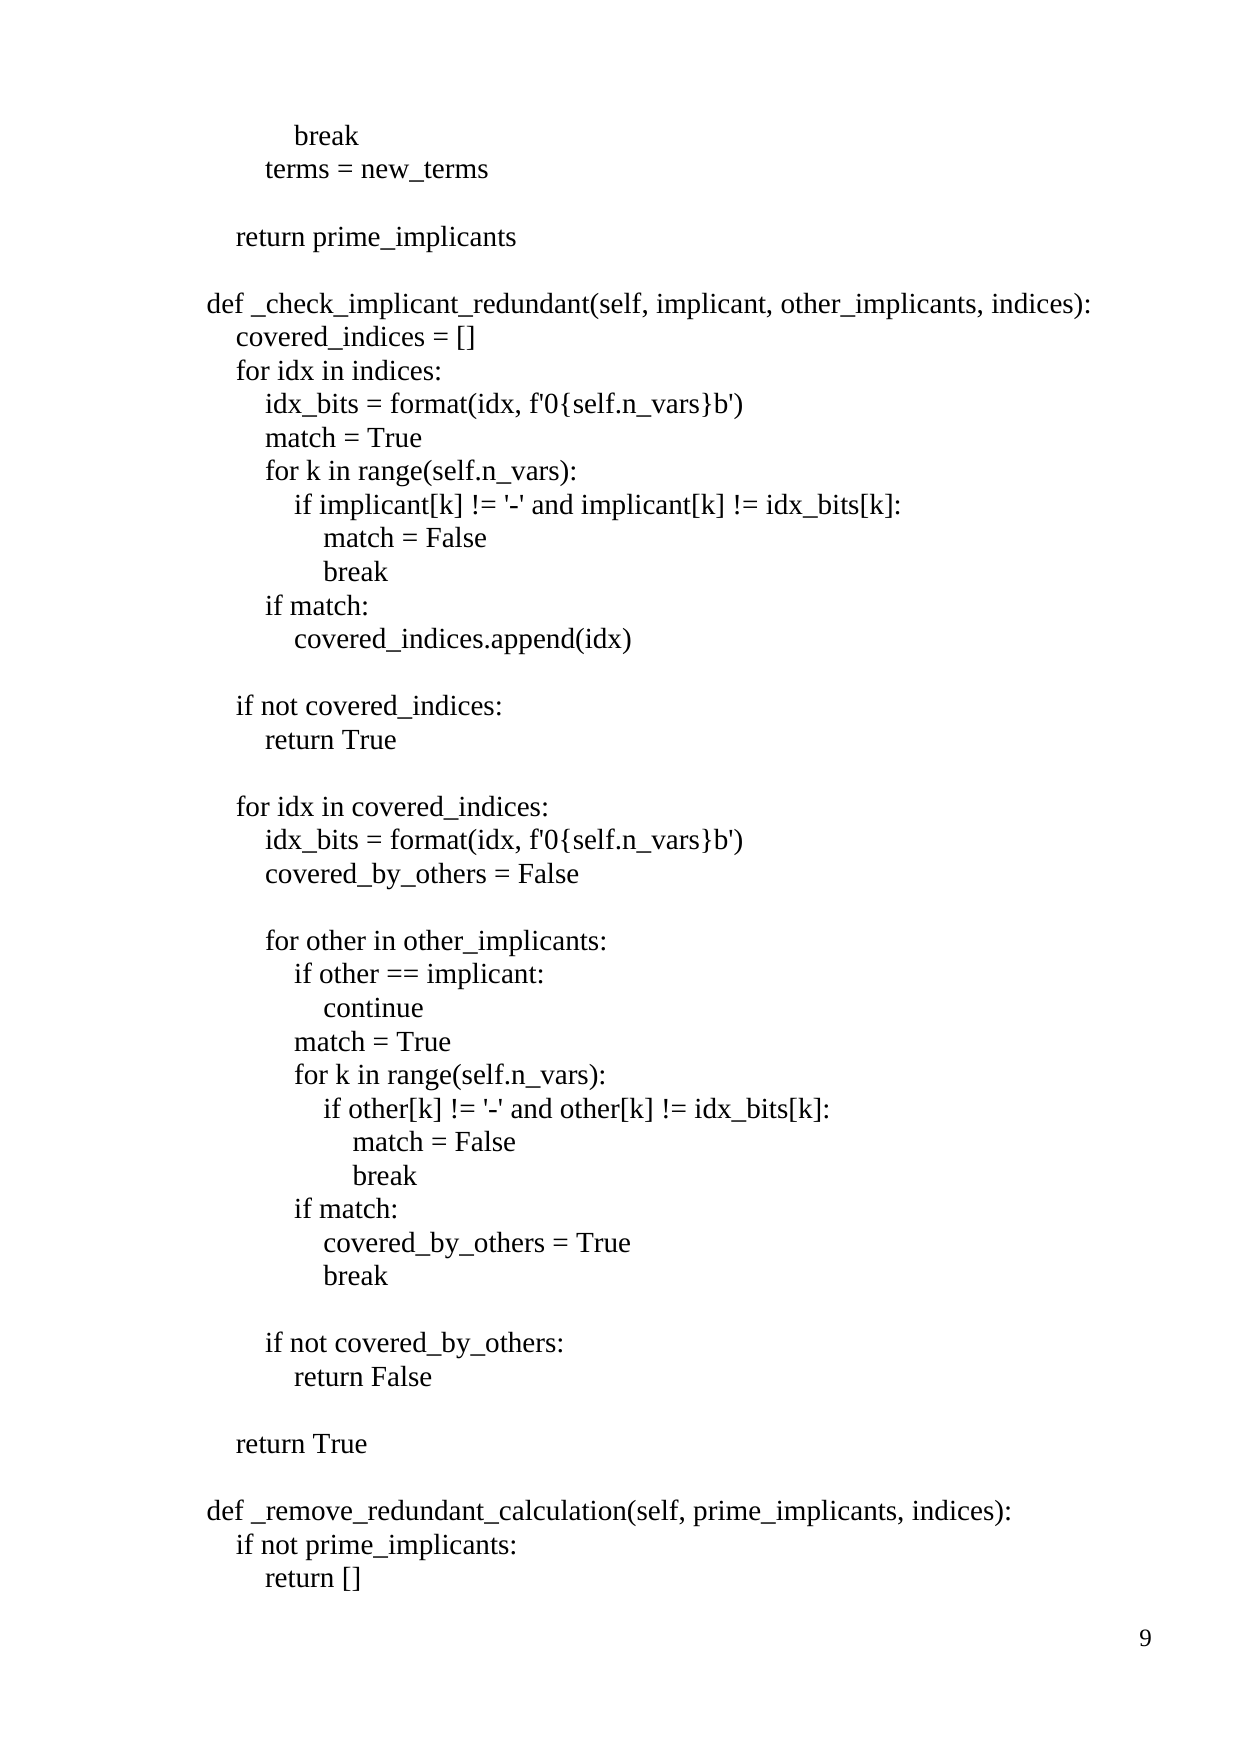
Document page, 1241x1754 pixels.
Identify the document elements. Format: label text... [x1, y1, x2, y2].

text if match: [177, 1191, 1152, 1225]
text for k in range(self.n_vars): [177, 1057, 1152, 1091]
text if match: [177, 588, 1152, 621]
text match = True [177, 1024, 1152, 1057]
text break [177, 554, 1152, 588]
text if not covered_indices: [177, 688, 1152, 722]
text def _check_implicant_redundant(self, implicant, other_implicants, indices): [177, 286, 1152, 319]
text break [177, 118, 1152, 152]
text for other in other_implicants: [177, 923, 1152, 957]
text match = False [177, 521, 1152, 554]
text match = False [177, 1124, 1152, 1158]
text covered_by_others = False [177, 856, 1152, 889]
text covered_indices.append(idx) [177, 621, 1152, 655]
text for k in range(self.n_vars): [177, 453, 1152, 487]
text return False [177, 1359, 1152, 1393]
text covered_indices = [] [177, 319, 1152, 353]
text match = True [177, 420, 1152, 453]
text for idx in indices: [177, 353, 1152, 386]
text return [] [177, 1560, 1152, 1594]
text idx_bits = format(idx, f'0{self.n_vars}b') [177, 386, 1152, 420]
text return prime_implicants [177, 219, 1152, 252]
text if other == implicant: [177, 957, 1152, 990]
text if other[k] != '-' and other[k] != idx_bits[k]: [177, 1091, 1152, 1124]
text terms = new_terms [177, 152, 1152, 185]
text if not prime_implicants: [177, 1527, 1152, 1560]
text break [177, 1158, 1152, 1191]
text if implicant[k] != '-' and implicant[k] != idx_bits[k]: [177, 487, 1152, 521]
text break [177, 1258, 1152, 1292]
text covered_by_others = True [177, 1225, 1152, 1258]
text return True [177, 1426, 1152, 1460]
text if not covered_by_others: [177, 1326, 1152, 1359]
text continue [177, 990, 1152, 1024]
text def _remove_redundant_calculation(self, prime_implicants, indices): [177, 1493, 1152, 1527]
text return True [177, 722, 1152, 755]
text for idx in covered_indices: [177, 789, 1152, 822]
text idx_bits = format(idx, f'0{self.n_vars}b') [177, 822, 1152, 856]
